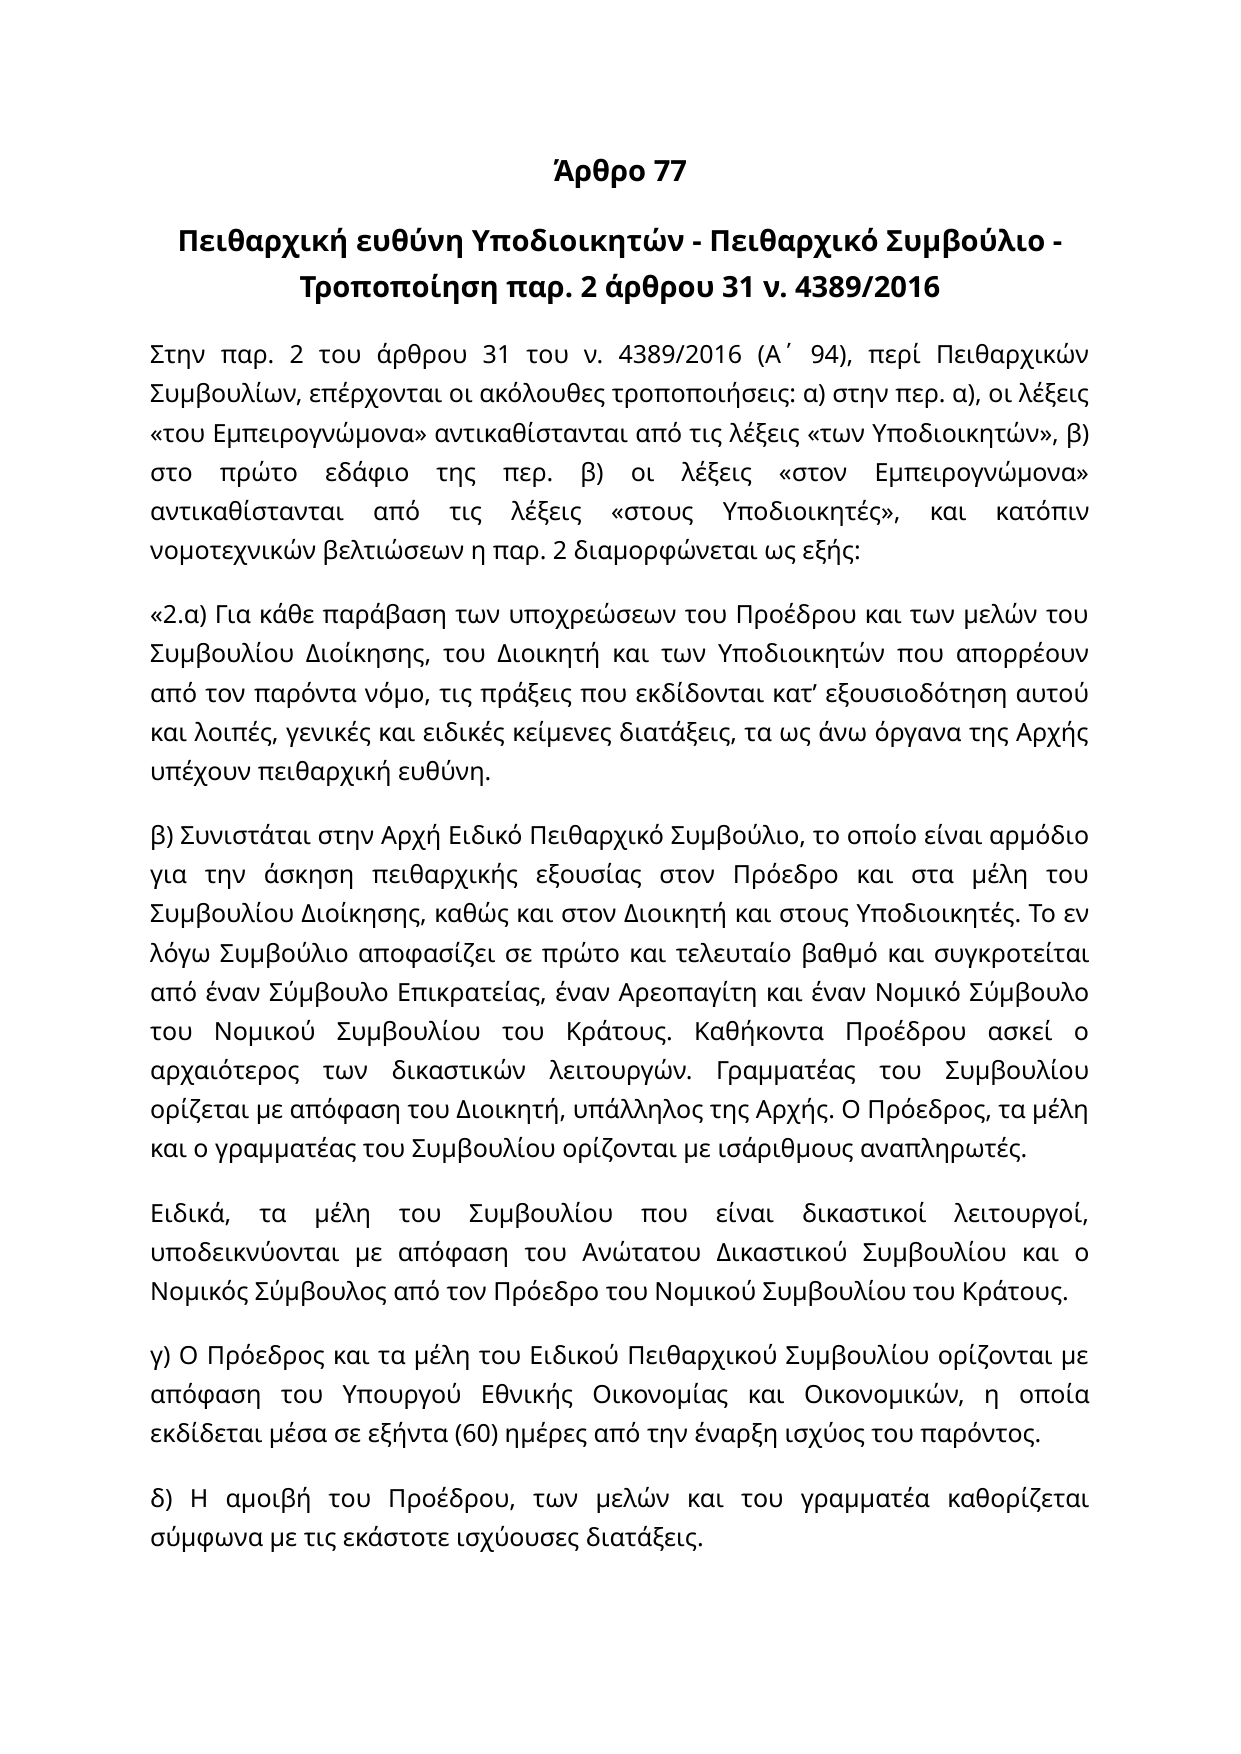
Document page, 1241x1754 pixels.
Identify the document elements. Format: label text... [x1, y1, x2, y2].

text «2.α) Για κάθε παράβαση των υποχρεώσεων του Προέδρου και των μελών του Συμβουλίου Διοίκησης, του Διοικητή και των Υποδιοικητών που απορρέουν από τον παρόντα νόμο, τις πράξεις που εκδίδονται κατ’ εξουσιοδότηση αυτού και λοιπές, γενικές και ειδικές κείμενες διατάξεις, τα ως άνω όργανα της Αρχής υπέχουν πειθαρχική ευθύνη. [150, 597, 1090, 788]
text δ) Η αμοιβή του Προέδρου, των μελών και του γραμματέα καθορίζεται σύμφωνα με τις εκάστοτε ισχύουσες διατάξεις. [150, 1480, 1090, 1553]
text Στην παρ. 2 του άρθρου 31 του ν. 4389/2016 (Α΄ 94), περί Πειθαρχικών Συμβουλίων, επέρχονται οι ακόλουθες τροποποιήσεις: α) στην περ. α), οι λέξεις «του Εμπειρογνώμονα» αντικαθίστανται από τις λέξεις «των Υποδιοικητών», β) στο πρώτο εδάφιο της περ. β) οι λέξεις «στον Εμπειρογνώμονα» αντικαθίστανται από τις λέξεις «στους Υποδιοικητές», και κατόπιν νομοτεχνικών βελτιώσεων η παρ. 2 διαμορφώνεται ως εξής: [150, 337, 1090, 567]
subtitle Πειθαρχική ευθύνη Υποδιοικητών - Πειθαρχικό Συμβούλιο - Τροποποίηση παρ. 2 άρθρου 31 ν. 4389/2016 [150, 221, 1090, 306]
text Ειδικά, τα μέλη του Συμβουλίου που είναι δικαστικοί λειτουργοί, υποδεικνύονται με απόφαση του Ανώτατου Δικαστικού Συμβουλίου και ο Νομικός Σύμβουλος από τον Πρόεδρο του Νομικού Συμβουλίου του Κράτους. [150, 1195, 1090, 1308]
text γ) Ο Πρόεδρος και τα μέλη του Ειδικού Πειθαρχικού Συμβουλίου ορίζονται με απόφαση του Υπουργού Εθνικής Οικονομίας και Οικονομικών, η οποία εκδίδεται μέσα σε εξήντα (60) ημέρες από την έναρξη ισχύος του παρόντος. [150, 1338, 1090, 1450]
subtitle Άρθρο 77 [150, 150, 1090, 190]
text β) Συνιστάται στην Αρχή Ειδικό Πειθαρχικό Συμβούλιο, το οποίο είναι αρμόδιο για την άσκηση πειθαρχικής εξουσίας στον Πρόεδρο και στα μέλη του Συμβουλίου Διοίκησης, καθώς και στον Διοικητή και στους Υποδιοικητές. Το εν λόγω Συμβούλιο αποφασίζει σε πρώτο και τελευταίο βαθμό και συγκροτείται από έναν Σύμβουλο Επικρατείας, έναν Αρεοπαγίτη και έναν Νομικό Σύμβουλο του Νομικού Συμβουλίου του Κράτους. Καθήκοντα Προέδρου ασκεί ο αρχαιότερος των δικαστικών λειτουργών. Γραμματέας του Συμβουλίου ορίζεται με απόφαση του Διοικητή, υπάλληλος της Αρχής. Ο Πρόεδρος, τα μέλη και ο γραμματέας του Συμβουλίου ορίζονται με ισάριθμους αναπληρωτές. [150, 818, 1090, 1165]
